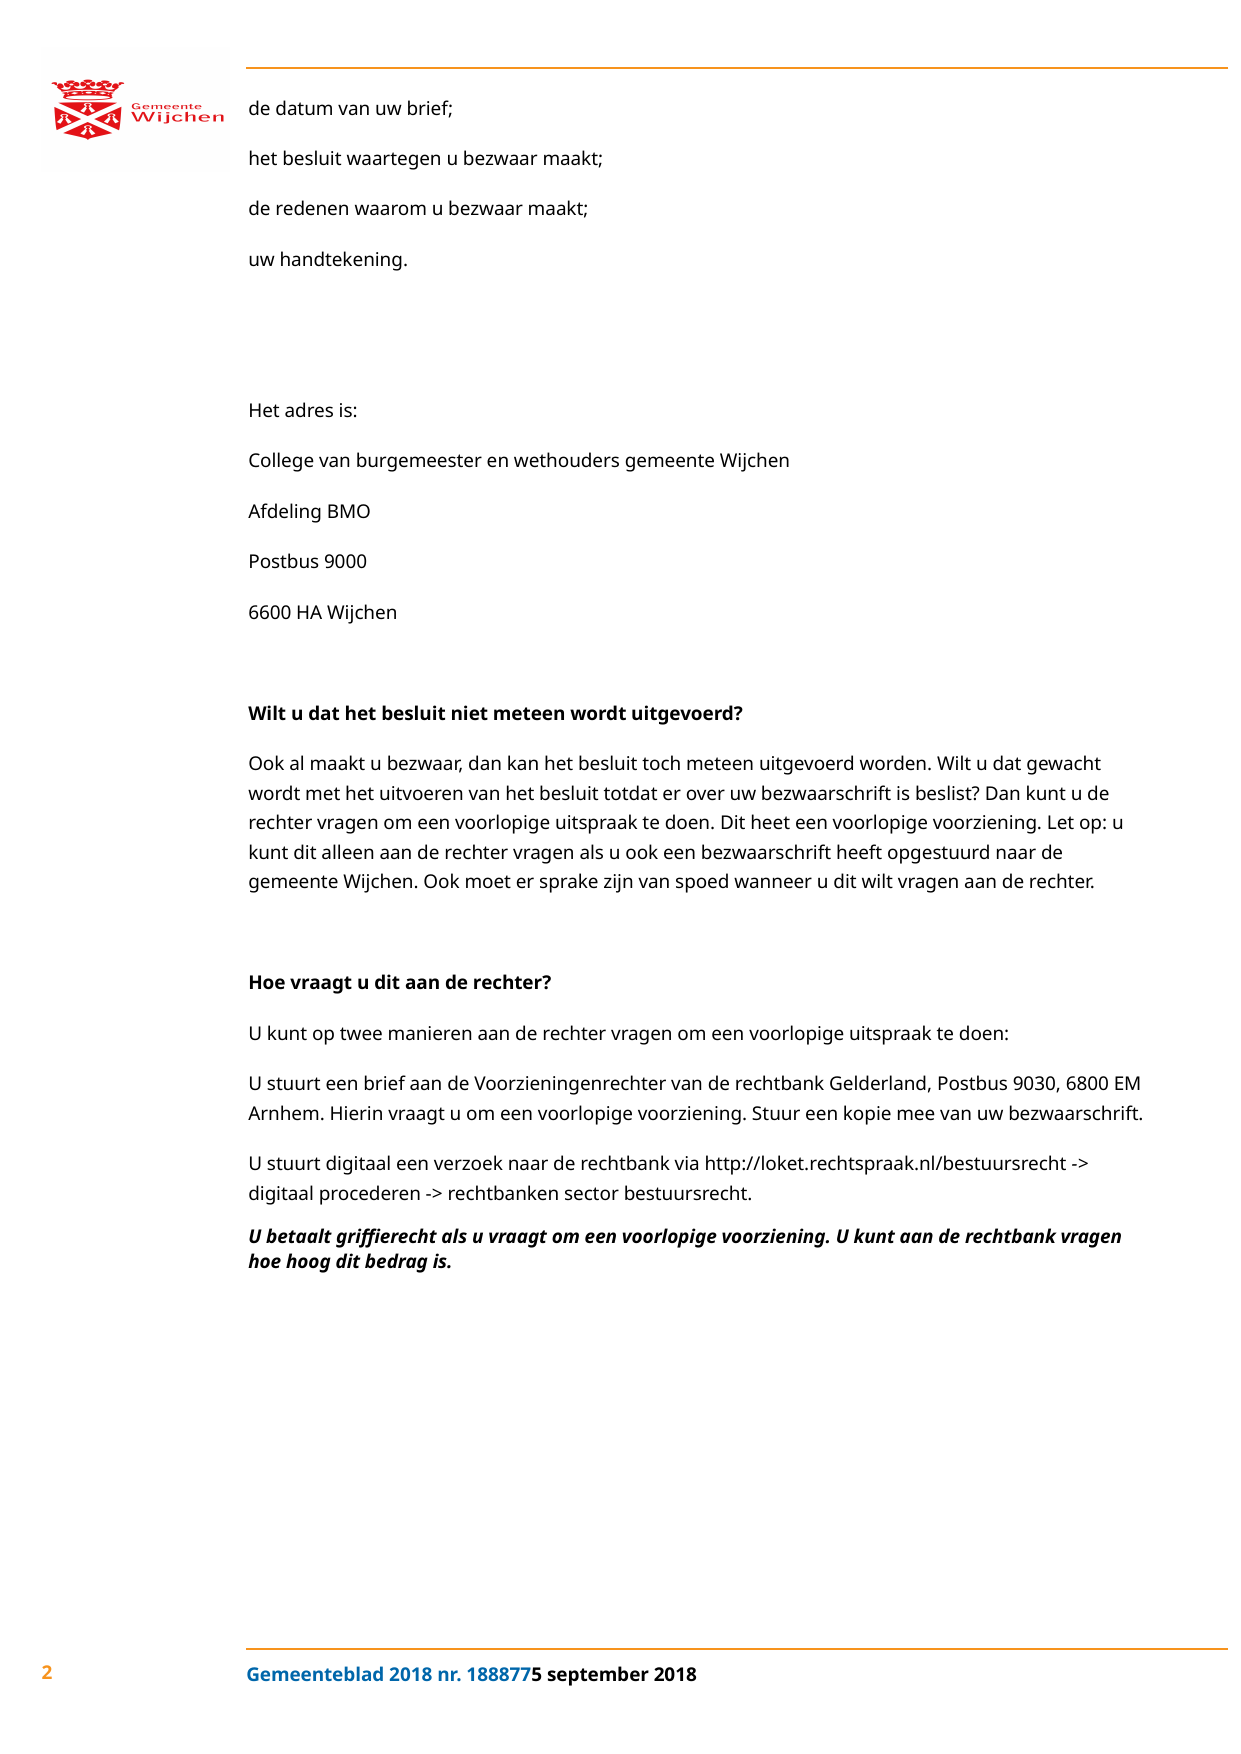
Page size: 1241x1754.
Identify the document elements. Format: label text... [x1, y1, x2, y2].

text Het adres is: [248, 397, 1152, 423]
text Afdeling BMO [248, 498, 1152, 524]
text de datum van uw brief; [248, 95, 1152, 121]
text Hoe vraagt u dit aan de rechter? [248, 969, 1152, 995]
text 6600 HA Wijchen [248, 599, 1152, 625]
text de redenen waarom u bezwaar maakt; [248, 196, 1152, 221]
text College van burgemeester en wethouders gemeente Wijchen [248, 448, 1152, 473]
text het besluit waartegen u bezwaar maakt; [248, 145, 1152, 171]
text U kunt op twee manieren aan de rechter vragen om een voorlopige uitspraak te doen: [248, 1020, 1152, 1046]
text U stuurt digitaal een verzoek naar de rechtbank via http://loket.rechtspraak.nl/bestuursrecht -> digitaal procederen -> rechtbanken sector bestuursrecht. [248, 1150, 1152, 1206]
text U betaalt griffierecht als u vraagt om een voorlopige voorziening. U kunt aan de rechtbank vragen hoe hoog dit bedrag is. [248, 1223, 1152, 1274]
picture [41, 47, 231, 172]
text uw handtekening. [248, 246, 1152, 272]
text Wilt u dat het besluit niet meteen wordt uitgevoerd? [248, 700, 1152, 726]
text U stuurt een brief aan de Voorzieningenrechter van de rechtbank Gelderland, Postbus 9030, 6800 EM Arnhem. Hierin vraagt u om een voorlopige voorziening. Stuur een kopie mee van uw bezwaarschrift. [248, 1070, 1152, 1126]
text Postbus 9000 [248, 548, 1152, 574]
text Ook al maakt u bezwaar, dan kan het besluit toch meteen uitgevoerd worden. Wilt u dat gewacht wordt met het uitvoeren van het besluit totdat er over uw bezwaarschrift is beslist? Dan kunt u de rechter vragen om een voorlopige uitspraak te doen. Dit heet een voorlopige voorziening. Let op: u kunt dit alleen aan de rechter vragen als u ook een bezwaarschrift heeft opgestuurd naar de gemeente Wijchen. Ook moet er sprake zijn van spoed wanneer u dit wilt vragen aan de rechter. [248, 750, 1152, 894]
